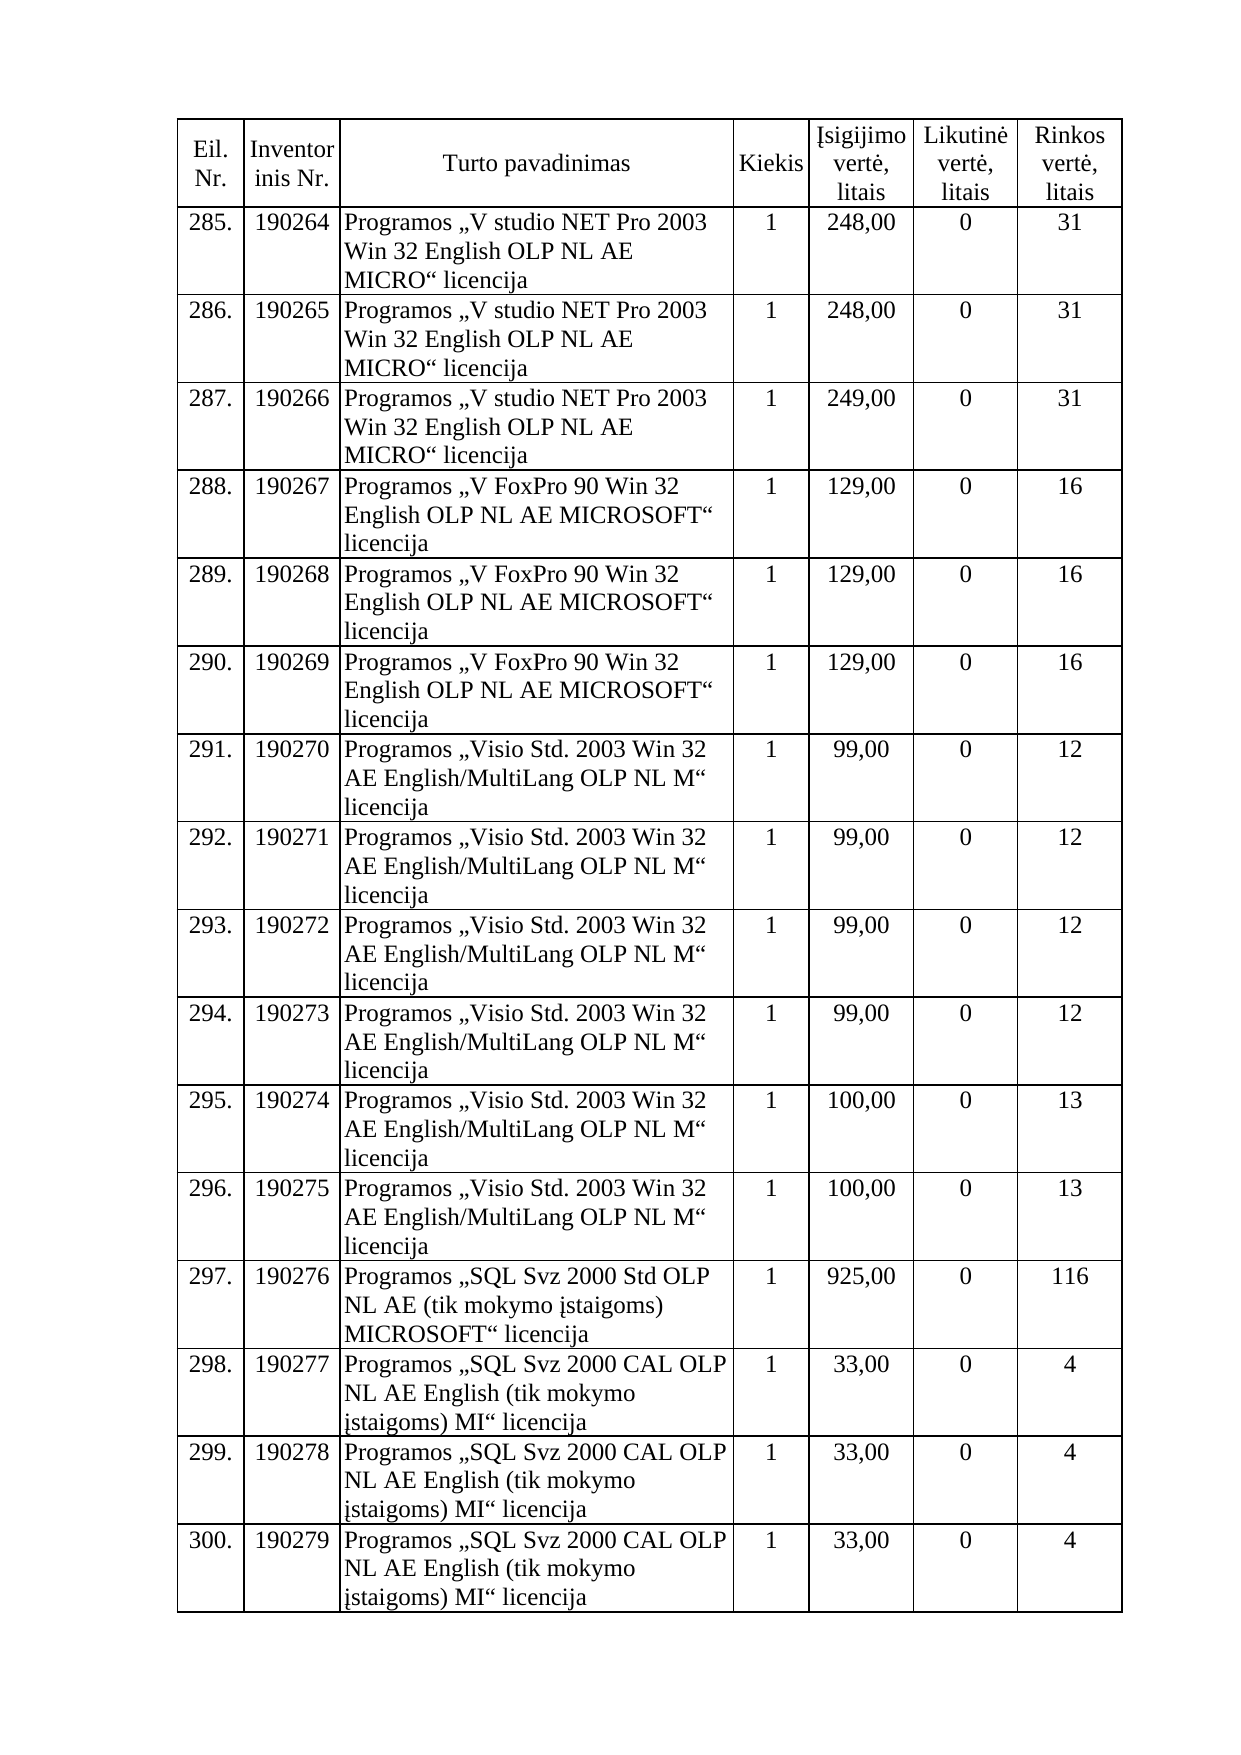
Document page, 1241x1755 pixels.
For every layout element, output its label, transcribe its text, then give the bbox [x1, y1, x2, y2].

table_cell 33,00 [810, 1349, 913, 1435]
table_cell 1 [734, 647, 808, 733]
table_cell 1 [734, 1086, 808, 1172]
table_cell 290. [178, 647, 243, 733]
table_cell Programos „V FoxPro 90 Win 32 English OLP NL AE MICROSOFT“ licencija [341, 471, 733, 557]
table_cell 1 [734, 735, 808, 821]
table_cell 31 [1018, 208, 1121, 294]
table_cell 0 [914, 822, 1017, 908]
table_cell 1 [734, 295, 808, 382]
table_cell 249,00 [810, 383, 913, 469]
table_cell 0 [914, 471, 1017, 557]
table_cell 129,00 [810, 471, 913, 557]
table_cell 12 [1018, 998, 1121, 1084]
table_cell 1 [734, 383, 808, 469]
table_cell 190275 [245, 1173, 339, 1260]
table_cell 0 [914, 1525, 1017, 1611]
table_cell 116 [1018, 1261, 1121, 1347]
table_cell 16 [1018, 647, 1121, 733]
table_cell Programos „V studio NET Pro 2003 Win 32 English OLP NL AE MICRO“ licencija [341, 383, 733, 469]
table_header Rinkos vertė, litais [1018, 120, 1121, 206]
table_cell 16 [1018, 471, 1121, 557]
table_cell 31 [1018, 295, 1121, 382]
table_cell 4 [1018, 1525, 1121, 1611]
table_cell 190269 [245, 647, 339, 733]
table_cell 1 [734, 998, 808, 1084]
table_cell 292. [178, 822, 243, 908]
table_cell 129,00 [810, 559, 913, 645]
table_cell 31 [1018, 383, 1121, 469]
table_cell 1 [734, 471, 808, 557]
table_cell Programos „Visio Std. 2003 Win 32 AE English/MultiLang OLP NL M“ licencija [341, 735, 733, 821]
table_cell 0 [914, 647, 1017, 733]
table_cell Programos „SQL Svz 2000 CAL OLP NL AE English (tik mokymo įstaigoms) MI“ licencija [341, 1525, 733, 1611]
table_cell 0 [914, 1086, 1017, 1172]
table_cell Programos „V FoxPro 90 Win 32 English OLP NL AE MICROSOFT“ licencija [341, 559, 733, 645]
table_cell 248,00 [810, 295, 913, 382]
table_cell 100,00 [810, 1173, 913, 1260]
table_cell 298. [178, 1349, 243, 1435]
table_cell 925,00 [810, 1261, 913, 1347]
table_cell 129,00 [810, 647, 913, 733]
table_cell 300. [178, 1525, 243, 1611]
table_header Likutinė vertė, litais [914, 120, 1017, 206]
table_cell Programos „SQL Svz 2000 Std OLP NL AE (tik mokymo įstaigoms) MICROSOFT“ licencija [341, 1261, 733, 1347]
table_cell 12 [1018, 910, 1121, 996]
table_cell 12 [1018, 735, 1121, 821]
table_cell 0 [914, 1173, 1017, 1260]
table_cell 1 [734, 910, 808, 996]
table_header Įsigijimo vertė, litais [810, 120, 913, 206]
table_cell 0 [914, 208, 1017, 294]
table_cell 13 [1018, 1086, 1121, 1172]
table_cell 190276 [245, 1261, 339, 1347]
table_cell 33,00 [810, 1525, 913, 1611]
table_cell 287. [178, 383, 243, 469]
table_cell 0 [914, 1349, 1017, 1435]
table_cell Programos „Visio Std. 2003 Win 32 AE English/MultiLang OLP NL M“ licencija [341, 998, 733, 1084]
table_cell 293. [178, 910, 243, 996]
table_header Eil. Nr. [178, 120, 243, 206]
table_cell 299. [178, 1437, 243, 1523]
table_cell 99,00 [810, 910, 913, 996]
table_cell 190266 [245, 383, 339, 469]
table_cell 285. [178, 208, 243, 294]
table_cell 0 [914, 735, 1017, 821]
table_cell 1 [734, 1261, 808, 1347]
table_cell 1 [734, 208, 808, 294]
table_header Kiekis [734, 120, 808, 206]
table_cell 190272 [245, 910, 339, 996]
table_cell 0 [914, 1261, 1017, 1347]
table_cell 297. [178, 1261, 243, 1347]
table_cell 296. [178, 1173, 243, 1260]
table_cell 4 [1018, 1437, 1121, 1523]
table_cell 190267 [245, 471, 339, 557]
table_cell 1 [734, 1525, 808, 1611]
table_cell 190265 [245, 295, 339, 382]
table_cell 190268 [245, 559, 339, 645]
table_cell Programos „Visio Std. 2003 Win 32 AE English/MultiLang OLP NL M“ licencija [341, 910, 733, 996]
table_cell 0 [914, 1437, 1017, 1523]
table_cell Programos „Visio Std. 2003 Win 32 AE English/MultiLang OLP NL M“ licencija [341, 1173, 733, 1260]
table_cell 1 [734, 559, 808, 645]
table_cell 190279 [245, 1525, 339, 1611]
table_cell 295. [178, 1086, 243, 1172]
table_cell 291. [178, 735, 243, 821]
table_cell 1 [734, 822, 808, 908]
table_cell 248,00 [810, 208, 913, 294]
table_cell 16 [1018, 559, 1121, 645]
table_cell 190278 [245, 1437, 339, 1523]
table_cell 0 [914, 998, 1017, 1084]
table_cell Programos „V FoxPro 90 Win 32 English OLP NL AE MICROSOFT“ licencija [341, 647, 733, 733]
table_cell 12 [1018, 822, 1121, 908]
table_cell 288. [178, 471, 243, 557]
table_cell Programos „SQL Svz 2000 CAL OLP NL AE English (tik mokymo įstaigoms) MI“ licencija [341, 1437, 733, 1523]
table_cell 0 [914, 383, 1017, 469]
table_cell 4 [1018, 1349, 1121, 1435]
table_cell 190264 [245, 208, 339, 294]
table_cell Programos „V studio NET Pro 2003 Win 32 English OLP NL AE MICRO“ licencija [341, 208, 733, 294]
table_cell Programos „SQL Svz 2000 CAL OLP NL AE English (tik mokymo įstaigoms) MI“ licencija [341, 1349, 733, 1435]
table_cell 289. [178, 559, 243, 645]
table_cell 99,00 [810, 822, 913, 908]
table_cell Programos „Visio Std. 2003 Win 32 AE English/MultiLang OLP NL M“ licencija [341, 822, 733, 908]
table_cell 286. [178, 295, 243, 382]
table_cell 33,00 [810, 1437, 913, 1523]
table_header Inventorinis Nr. [245, 120, 339, 206]
table_cell 190271 [245, 822, 339, 908]
table_cell 1 [734, 1349, 808, 1435]
table_cell 190270 [245, 735, 339, 821]
table_cell 0 [914, 910, 1017, 996]
table_cell Programos „V studio NET Pro 2003 Win 32 English OLP NL AE MICRO“ licencija [341, 295, 733, 382]
table_header Turto pavadinimas [341, 120, 733, 206]
table_cell 294. [178, 998, 243, 1084]
table_cell 99,00 [810, 735, 913, 821]
table_cell 99,00 [810, 998, 913, 1084]
table_cell 100,00 [810, 1086, 913, 1172]
table_cell 1 [734, 1173, 808, 1260]
table_cell 0 [914, 295, 1017, 382]
table_cell 1 [734, 1437, 808, 1523]
table_cell 190273 [245, 998, 339, 1084]
table_cell 190277 [245, 1349, 339, 1435]
table_cell 0 [914, 559, 1017, 645]
table_cell Programos „Visio Std. 2003 Win 32 AE English/MultiLang OLP NL M“ licencija [341, 1086, 733, 1172]
table_cell 190274 [245, 1086, 339, 1172]
table_cell 13 [1018, 1173, 1121, 1260]
